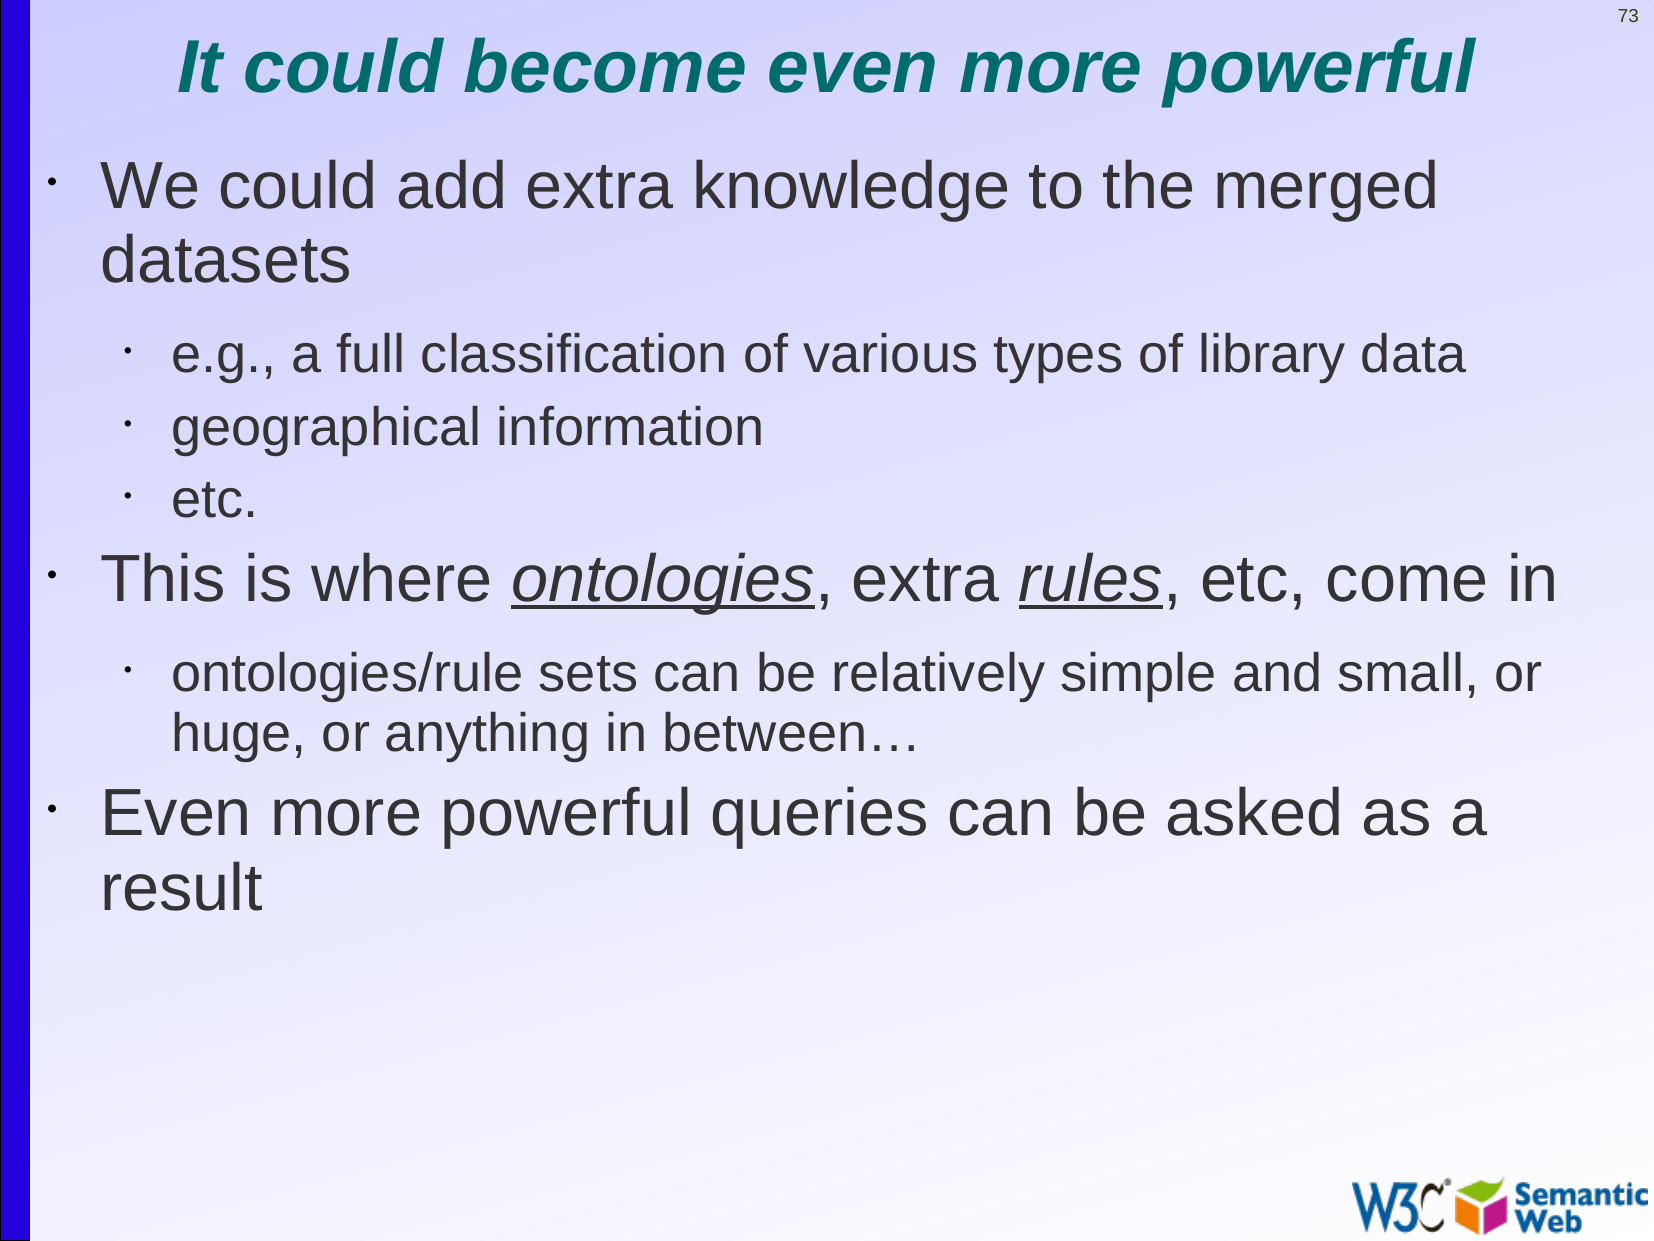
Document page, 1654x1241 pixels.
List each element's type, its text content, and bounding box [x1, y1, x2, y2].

list We could add extra knowledge to the merged datasets e.g., a full classification of various types of library data geographical information etc. This is where ontologies, extra rules, etc, come in ontologies/rule sets can be relatively simple and small, or huge, or anything in between… Even more powerful queries can be asked as a result [29, 147, 1624, 1134]
picture [1352, 1175, 1648, 1235]
title It could become even more powerful [0, 5, 1654, 125]
